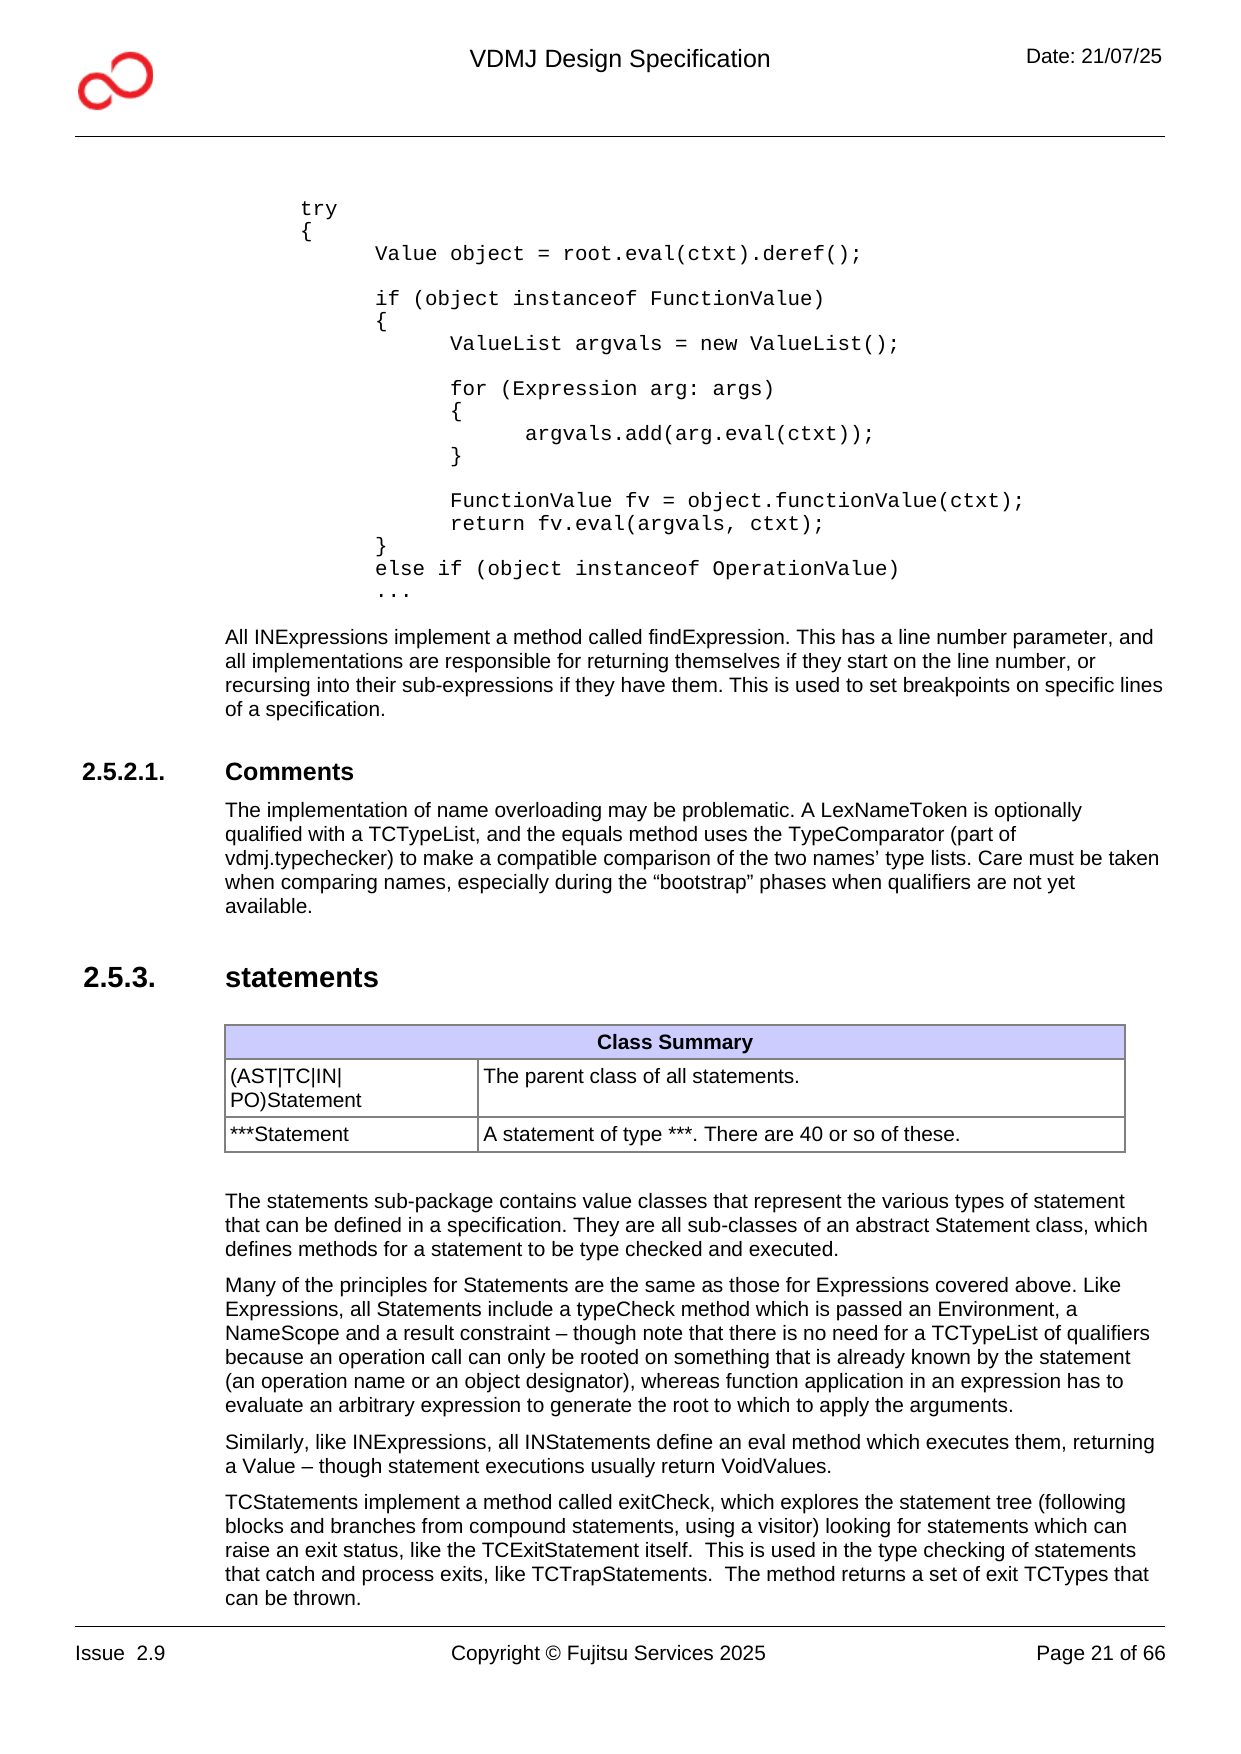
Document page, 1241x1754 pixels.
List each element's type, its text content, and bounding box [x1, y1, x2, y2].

text { [225, 220, 1165, 242]
text { [225, 310, 1165, 332]
text The implementation of name overloading may be problematic. A LexNameToken is optionally qualified with a TCTypeList, and the equals method uses the TypeComparator (part of vdmj.typechecker) to make a compatible comparison of the two names’ type lists. Care must be taken when comparing names, especially during the “bootstrap” phases when qualifiers are not yet available. [225, 799, 1165, 918]
table_cell (AST|TC|IN|PO)Statement [226, 1060, 477, 1116]
text for (Expression arg: args) [225, 377, 1165, 400]
text else if (object instanceof OperationValue) [225, 557, 1165, 580]
text { [225, 400, 1165, 422]
text Value object = root.eval(ctxt).deref(); [225, 242, 1165, 265]
text } [225, 445, 1165, 467]
subtitle Comments [75, 758, 1165, 786]
text argvals.add(arg.eval(ctxt)); [225, 422, 1165, 445]
text Many of the principles for Statements are the same as those for Expressions covered above. Like Expressions, all Statements include a typeCheck method which is passed an Environment, a NameScope and a result constraint – though note that there is no need for a TCTypeList of qualifiers because an operation call can only be rooted on something that is already known by the statement (an operation name or an object designator), whereas function application in an expression has to evaluate an arbitrary expression to generate the root to which to apply the arguments. [225, 1274, 1165, 1417]
subtitle statements [75, 961, 1165, 993]
table_cell The parent class of all statements. [479, 1060, 1124, 1116]
text try [225, 197, 1165, 220]
text ... [225, 580, 1165, 602]
text return fv.eval(argvals, ctxt); [225, 512, 1165, 535]
text Similarly, like INExpressions, all INStatements define an eval method which executes them, returning a Value – though statement executions usually return VoidValues. [225, 1430, 1165, 1478]
text if (object instanceof FunctionValue) [225, 287, 1165, 310]
picture [78, 44, 153, 120]
text TCStatements implement a method called exitCheck, which explores the statement tree (following blocks and branches from compound statements, using a visitor) looking for statements which can raise an exit status, like the TCExitStatement itself. This is used in the type checking of statements that catch and process exits, like TCTrapStatements. The method returns a set of exit TCTypes that can be thrown. [225, 1490, 1165, 1610]
table_header Class Summary [226, 1026, 1124, 1058]
text } [225, 535, 1165, 557]
table_cell ***Statement [226, 1118, 477, 1151]
table_cell A statement of type ***. There are 40 or so of these. [479, 1118, 1124, 1151]
text The statements sub-package contains value classes that represent the various types of statement that can be defined in a specification. They are all sub-classes of an abstract Statement class, which defines methods for a statement to be type checked and executed. [225, 1189, 1165, 1261]
text All INExpressions implement a method called findExpression. This has a line number parameter, and all implementations are responsible for returning themselves if they start on the line number, or recursing into their sub-expressions if they have them. This is used to set breakpoints on specific lines of a specification. [225, 625, 1165, 721]
text FunctionValue fv = object.functionValue(ctxt); [225, 490, 1165, 512]
text ValueList argvals = new ValueList(); [225, 332, 1165, 355]
